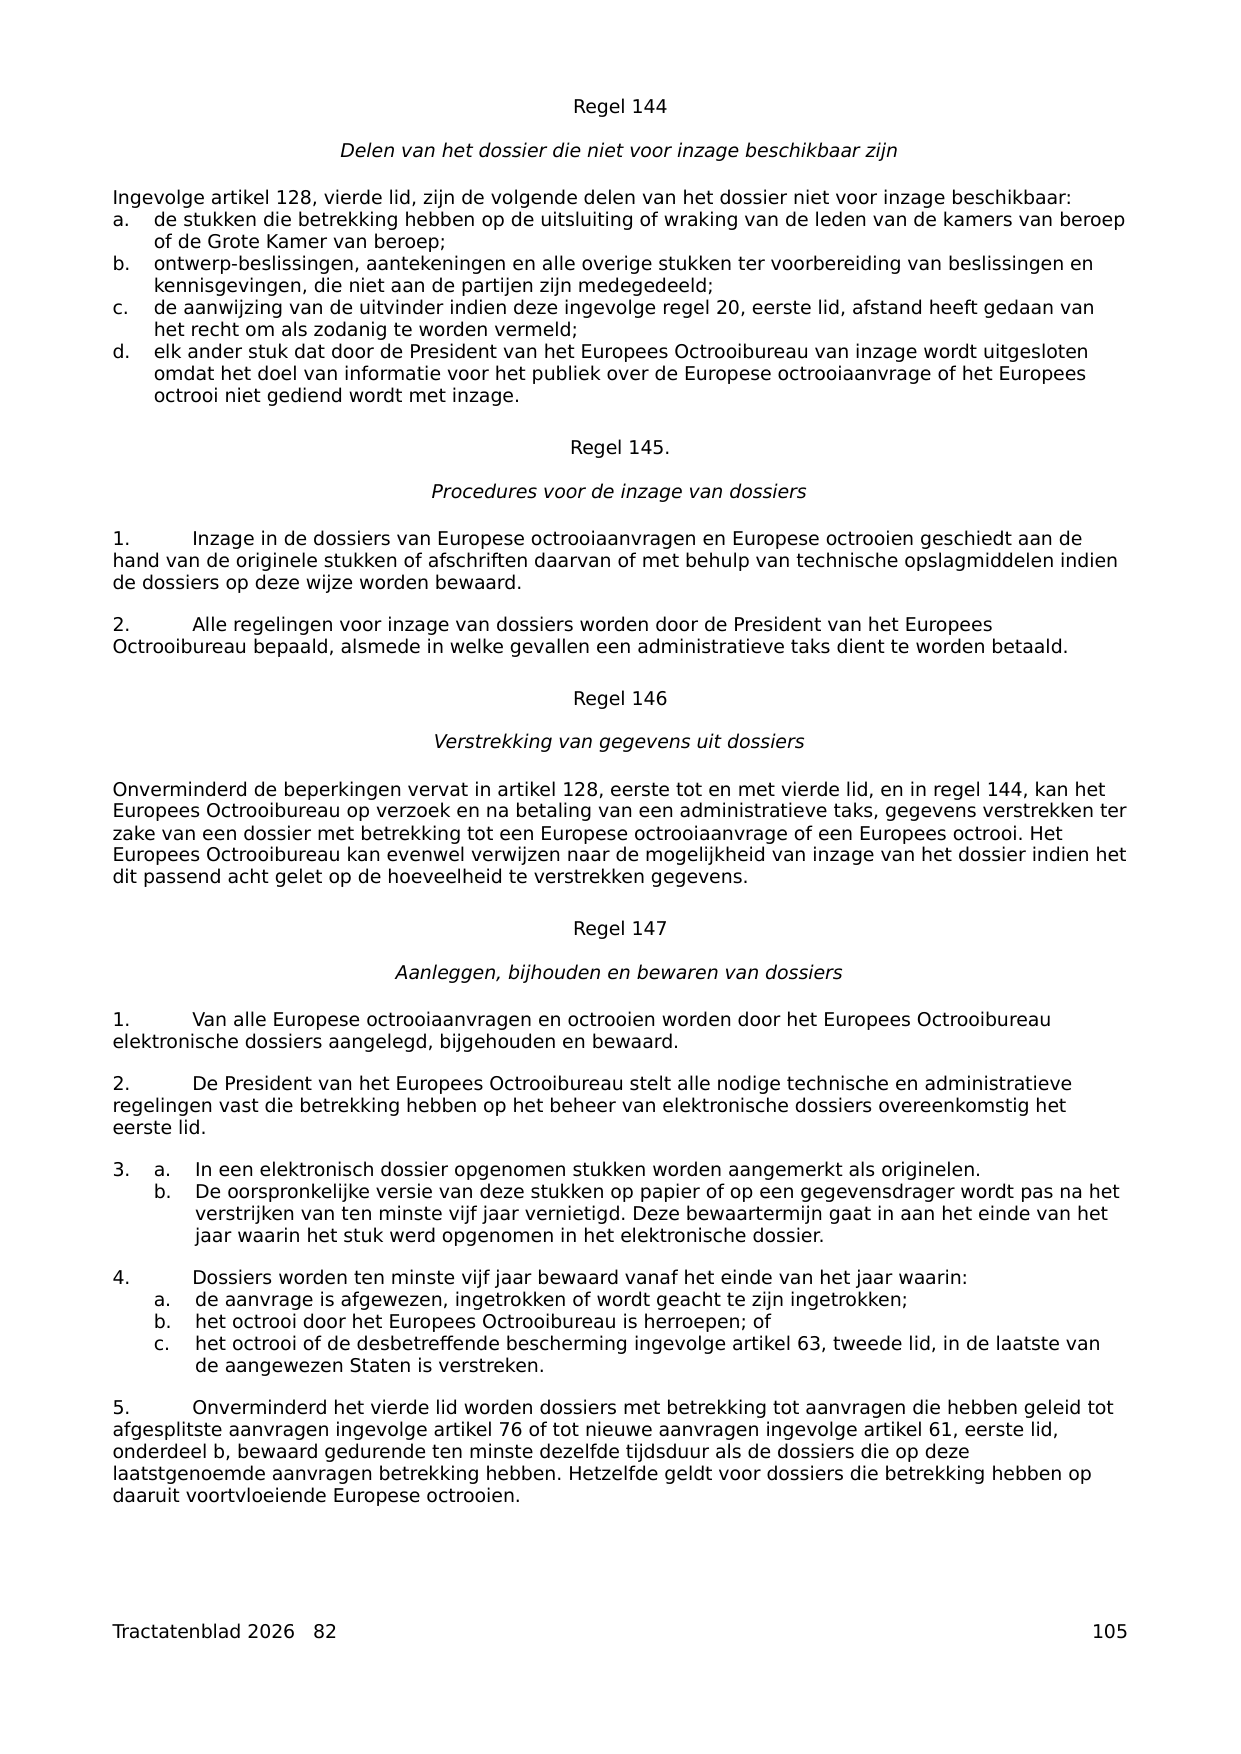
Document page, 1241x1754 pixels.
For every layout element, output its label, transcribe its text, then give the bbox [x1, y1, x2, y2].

text Ingevolge artikel 128, vierde lid, zijn de volgende delen van het dossier niet voor inzage beschikbaar: [112, 187, 1128, 209]
text b. ontwerp-beslissingen, aantekeningen en alle overige stukken ter voorbereiding van beslissingen en kennisgevingen, die niet aan de partijen zijn medegedeeld; [112, 253, 1128, 297]
text 1. Inzage in de dossiers van Europese octrooiaanvragen en Europese octrooien geschiedt aan de hand van de originele stukken of afschriften daarvan of met behulp van technische opslagmiddelen indien de dossiers op deze wijze worden bewaard. [112, 528, 1128, 593]
text 4. Dossiers worden ten minste vijf jaar bewaard vanaf het einde van het jaar waarin: [112, 1267, 1128, 1289]
text c. de aanwijzing van de uitvinder indien deze ingevolge regel 20, eerste lid, afstand heeft gedaan van het recht om als zodanig te worden vermeld; [112, 297, 1128, 341]
text Onverminderd de beperkingen vervat in artikel 128, eerste tot en met vierde lid, en in regel 144, kan het Europees Octrooibureau op verzoek en na betaling van een administratieve taks, gegevens verstrekken ter zake van een dossier met betrekking tot een Europese octrooiaanvrage of een Europees octrooi. Het Europees Octrooibureau kan evenwel verwijzen naar de mogelijkheid van inzage van het dossier indien het dit passend acht gelet op de hoeveelheid te verstrekken gegevens. [112, 778, 1128, 888]
text a. de aanvrage is afgewezen, ingetrokken of wordt geacht te zijn ingetrokken; [153, 1289, 1128, 1311]
text b. De oorspronkelijke versie van deze stukken op papier of op een gegevensdrager wordt pas na het verstrijken van ten minste vijf jaar vernietigd. Deze bewaartermijn gaat in aan het einde van het jaar waarin het stuk werd opgenomen in het elektronische dossier. [153, 1181, 1128, 1247]
text 2. Alle regelingen voor inzage van dossiers worden door de President van het Europees Octrooibureau bepaald, alsmede in welke gevallen een administratieve taks dient te worden betaald. [112, 613, 1128, 657]
text c. het octrooi of de desbetreffende bescherming ingevolge artikel 63, tweede lid, in de laatste van de aangewezen Staten is verstreken. [153, 1333, 1128, 1377]
text d. elk ander stuk dat door de President van het Europees Octrooibureau van inzage wordt uitgesloten omdat het doel van informatie voor het publiek over de Europese octrooiaanvrage of het Europees octrooi niet gediend wordt met inzage. [112, 341, 1128, 407]
subtitle Regel 144 Delen van het dossier die niet voor inzage beschikbaar zijn [112, 96, 1128, 162]
text b. het octrooi door het Europees Octrooibureau is herroepen; of [153, 1311, 1128, 1333]
subtitle Regel 147 Aanleggen, bijhouden en bewaren van dossiers [112, 918, 1128, 984]
text 3. a. In een elektronisch dossier opgenomen stukken worden aangemerkt als originelen. [112, 1159, 1128, 1181]
text 2. De President van het Europees Octrooibureau stelt alle nodige technische en administratieve regelingen vast die betrekking hebben op het beheer van elektronische dossiers overeenkomstig het eerste lid. [112, 1073, 1128, 1139]
text 5. Onverminderd het vierde lid worden dossiers met betrekking tot aanvragen die hebben geleid tot afgesplitste aanvragen ingevolge artikel 76 of tot nieuwe aanvragen ingevolge artikel 61, eerste lid, onderdeel b, bewaard gedurende ten minste dezelfde tijdsduur als de dossiers die op deze laatstgenoemde aanvragen betrekking hebben. Hetzelfde geldt voor dossiers die betrekking hebben op daaruit voortvloeiende Europese octrooien. [112, 1397, 1128, 1507]
subtitle Regel 146 Verstrekking van gegevens uit dossiers [112, 687, 1128, 753]
subtitle Regel 145. Procedures voor de inzage van dossiers [112, 437, 1128, 503]
text 1. Van alle Europese octrooiaanvragen en octrooien worden door het Europees Octrooibureau elektronische dossiers aangelegd, bijgehouden en bewaard. [112, 1009, 1128, 1053]
text a. de stukken die betrekking hebben op de uitsluiting of wraking van de leden van de kamers van beroep of de Grote Kamer van beroep; [112, 209, 1128, 253]
